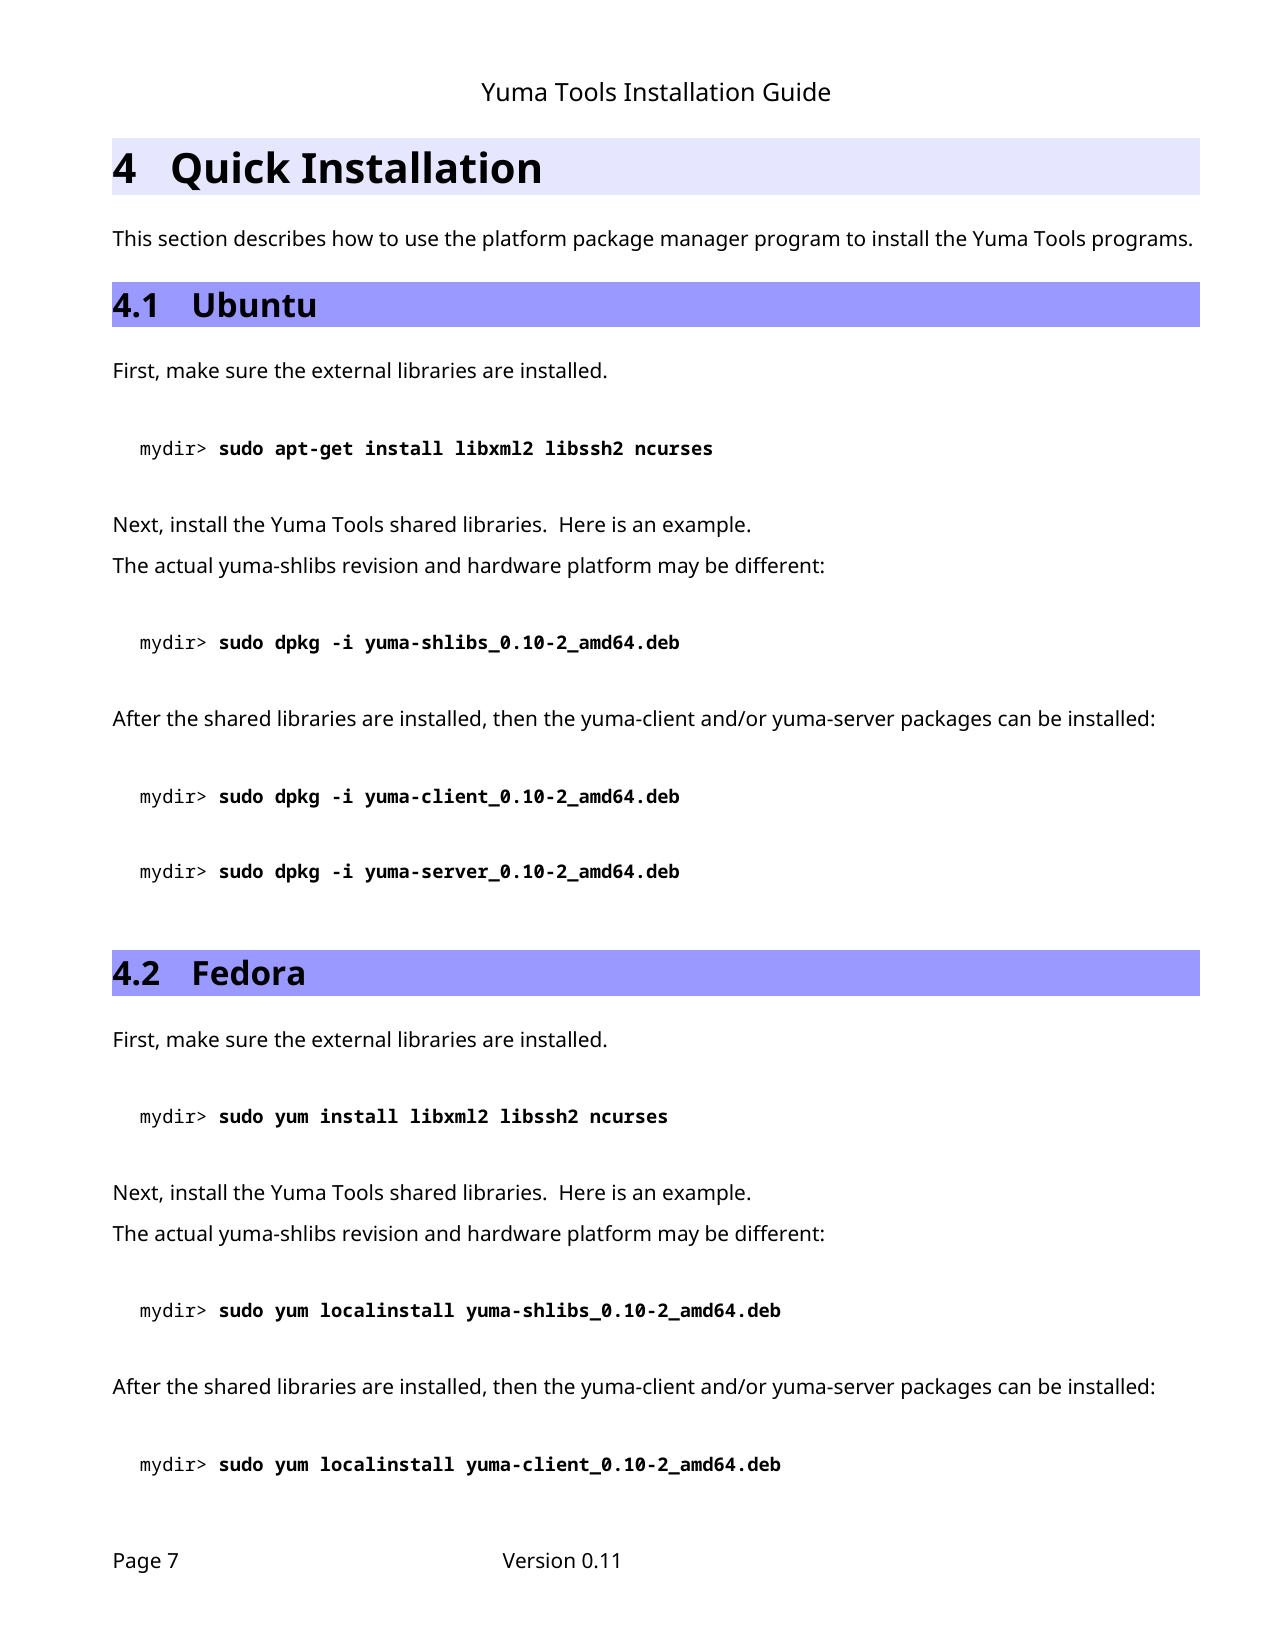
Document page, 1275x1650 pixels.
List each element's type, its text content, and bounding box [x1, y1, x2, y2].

subtitle Quick Installation [112, 138, 1200, 195]
text Next, install the Yuma Tools shared libraries. Here is an example. [112, 510, 1200, 538]
text mydir> sudo dpkg -i yuma-server_0.10-2_amd64.deb [139, 858, 1200, 883]
text This section describes how to use the platform package manager program to install the Yuma Tools programs. [112, 224, 1200, 253]
text The actual yuma-shlibs revision and hardware platform may be different: [112, 551, 1200, 579]
subtitle Ubuntu [112, 282, 1200, 327]
text mydir> sudo yum localinstall yuma-client_0.10-2_amd64.deb [139, 1451, 1200, 1476]
text After the shared libraries are installed, then the yuma-client and/or yuma-server packages can be installed: [112, 704, 1200, 733]
text The actual yuma-shlibs revision and hardware platform may be different: [112, 1219, 1200, 1247]
text mydir> sudo yum localinstall yuma-shlibs_0.10-2_amd64.deb [139, 1297, 1200, 1323]
text Next, install the Yuma Tools shared libraries. Here is an example. [112, 1178, 1200, 1207]
text mydir> sudo apt-get install libxml2 libssh2 ncurses [139, 435, 1200, 461]
text mydir> sudo yum install libxml2 libssh2 ncurses [139, 1103, 1200, 1129]
text After the shared libraries are installed, then the yuma-client and/or yuma-server packages can be installed: [112, 1372, 1200, 1401]
subtitle Fedora [112, 950, 1200, 996]
text First, make sure the external libraries are installed. [112, 1025, 1200, 1053]
text mydir> sudo dpkg -i yuma-shlibs_0.10-2_amd64.deb [139, 629, 1200, 655]
text mydir> sudo dpkg -i yuma-client_0.10-2_amd64.deb [139, 783, 1200, 808]
text First, make sure the external libraries are installed. [112, 357, 1200, 385]
